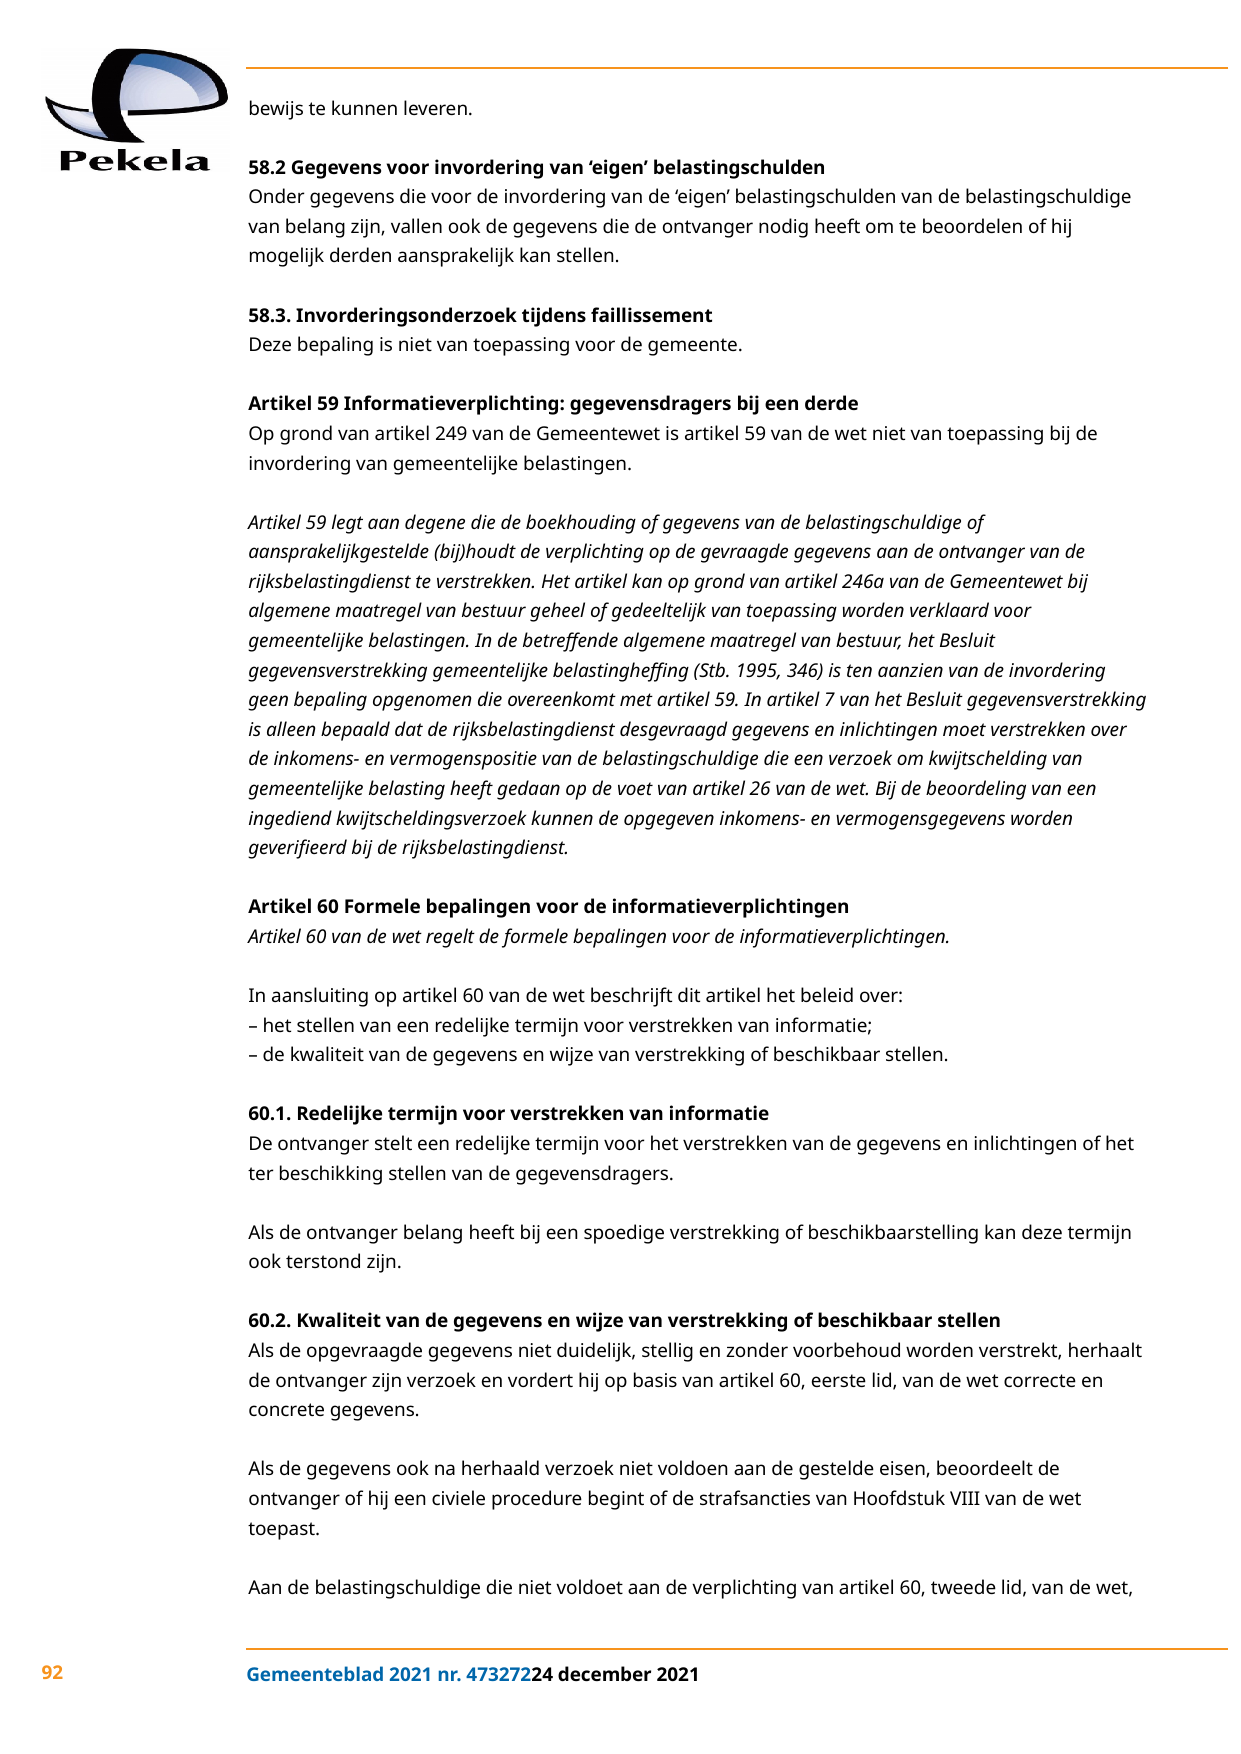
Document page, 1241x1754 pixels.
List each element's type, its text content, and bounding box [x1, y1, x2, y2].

text Als de ontvanger belang heeft bij een spoedige verstrekking of beschikbaarstelling kan deze termijn ook terstond zijn. [248, 1219, 1152, 1274]
text Deze bepaling is niet van toepassing voor de gemeente. [248, 331, 1152, 357]
text – het stellen van een redelijke termijn voor verstrekken van informatie; [248, 1012, 1152, 1038]
text Artikel 59 legt aan degene die de boekhouding of gegevens van de belastingschuldige of aansprakelijkgestelde (bij)houdt de verplichting op de gevraagde gegevens aan de ontvanger van de rijksbelastingdienst te verstrekken. Het artikel kan op grond van artikel 246a van de Gemeentewet bij algemene maatregel van bestuur geheel of gedeeltelijk van toepassing worden verklaard voor gemeentelijke belastingen. In de betreffende algemene maatregel van bestuur, het Besluit gegevensverstrekking gemeentelijke belastingheffing (Stb. 1995, 346) is ten aanzien van de invordering geen bepaling opgenomen die overeenkomt met artikel 59. In artikel 7 van het Besluit gegevensverstrekking is alleen bepaald dat de rijksbelastingdienst desgevraagd gegevens en inlichtingen moet verstrekken over de inkomens- en vermogenspositie van de belastingschuldige die een verzoek om kwijtschelding van gemeentelijke belasting heeft gedaan op de voet van artikel 26 van de wet. Bij de beoordeling van een ingediend kwijtscheldingsverzoek kunnen de opgegeven inkomens- en vermogensgegevens worden geverifieerd bij de rijksbelastingdienst. [248, 509, 1152, 860]
text Aan de belastingschuldige die niet voldoet aan de verplichting van artikel 60, tweede lid, van de wet, [248, 1574, 1152, 1600]
text In aansluiting op artikel 60 van de wet beschrijft dit artikel het beleid over: [248, 982, 1152, 1008]
text Onder gegevens die voor de invordering van de ‘eigen’ belastingschulden van de belastingschuldige van belang zijn, vallen ook de gegevens die de ontvanger nodig heeft om te beoordelen of hij mogelijk derden aansprakelijk kan stellen. [248, 183, 1152, 268]
text Als de opgevraagde gegevens niet duidelijk, stellig en zonder voorbehoud worden verstrekt, herhaalt de ontvanger zijn verzoek en vordert hij op basis van artikel 60, eerste lid, van de wet correcte en concrete gegevens. [248, 1337, 1152, 1422]
text Artikel 59 Informatieverplichting: gegevensdragers bij een derde [248, 391, 1152, 416]
picture [41, 47, 231, 172]
text 60.2. Kwaliteit van de gegevens en wijze van verstrekking of beschikbaar stellen [248, 1308, 1152, 1333]
text – de kwaliteit van de gegevens en wijze van verstrekking of beschikbaar stellen. [248, 1041, 1152, 1067]
text 58.2 Gegevens voor invordering van ‘eigen’ belastingschulden [248, 154, 1152, 180]
text Op grond van artikel 249 van de Gemeentewet is artikel 59 van de wet niet van toepassing bij de invordering van gemeentelijke belastingen. [248, 420, 1152, 476]
text bewijs te kunnen leveren. [248, 95, 1152, 121]
text 60.1. Redelijke termijn voor verstrekken van informatie [248, 1101, 1152, 1126]
text 58.3. Invorderingsonderzoek tijdens faillissement [248, 302, 1152, 328]
text De ontvanger stelt een redelijke termijn voor het verstrekken van de gegevens en inlichtingen of het ter beschikking stellen van de gegevensdragers. [248, 1130, 1152, 1186]
text Als de gegevens ook na herhaald verzoek niet voldoen aan de gestelde eisen, beoordeelt de ontvanger of hij een civiele procedure begint of de strafsancties van Hoofdstuk VIII van de wet toepast. [248, 1456, 1152, 1541]
text Artikel 60 van de wet regelt de formele bepalingen voor de informatieverplichtingen. [248, 923, 1152, 949]
text Artikel 60 Formele bepalingen voor de informatieverplichtingen [248, 893, 1152, 919]
